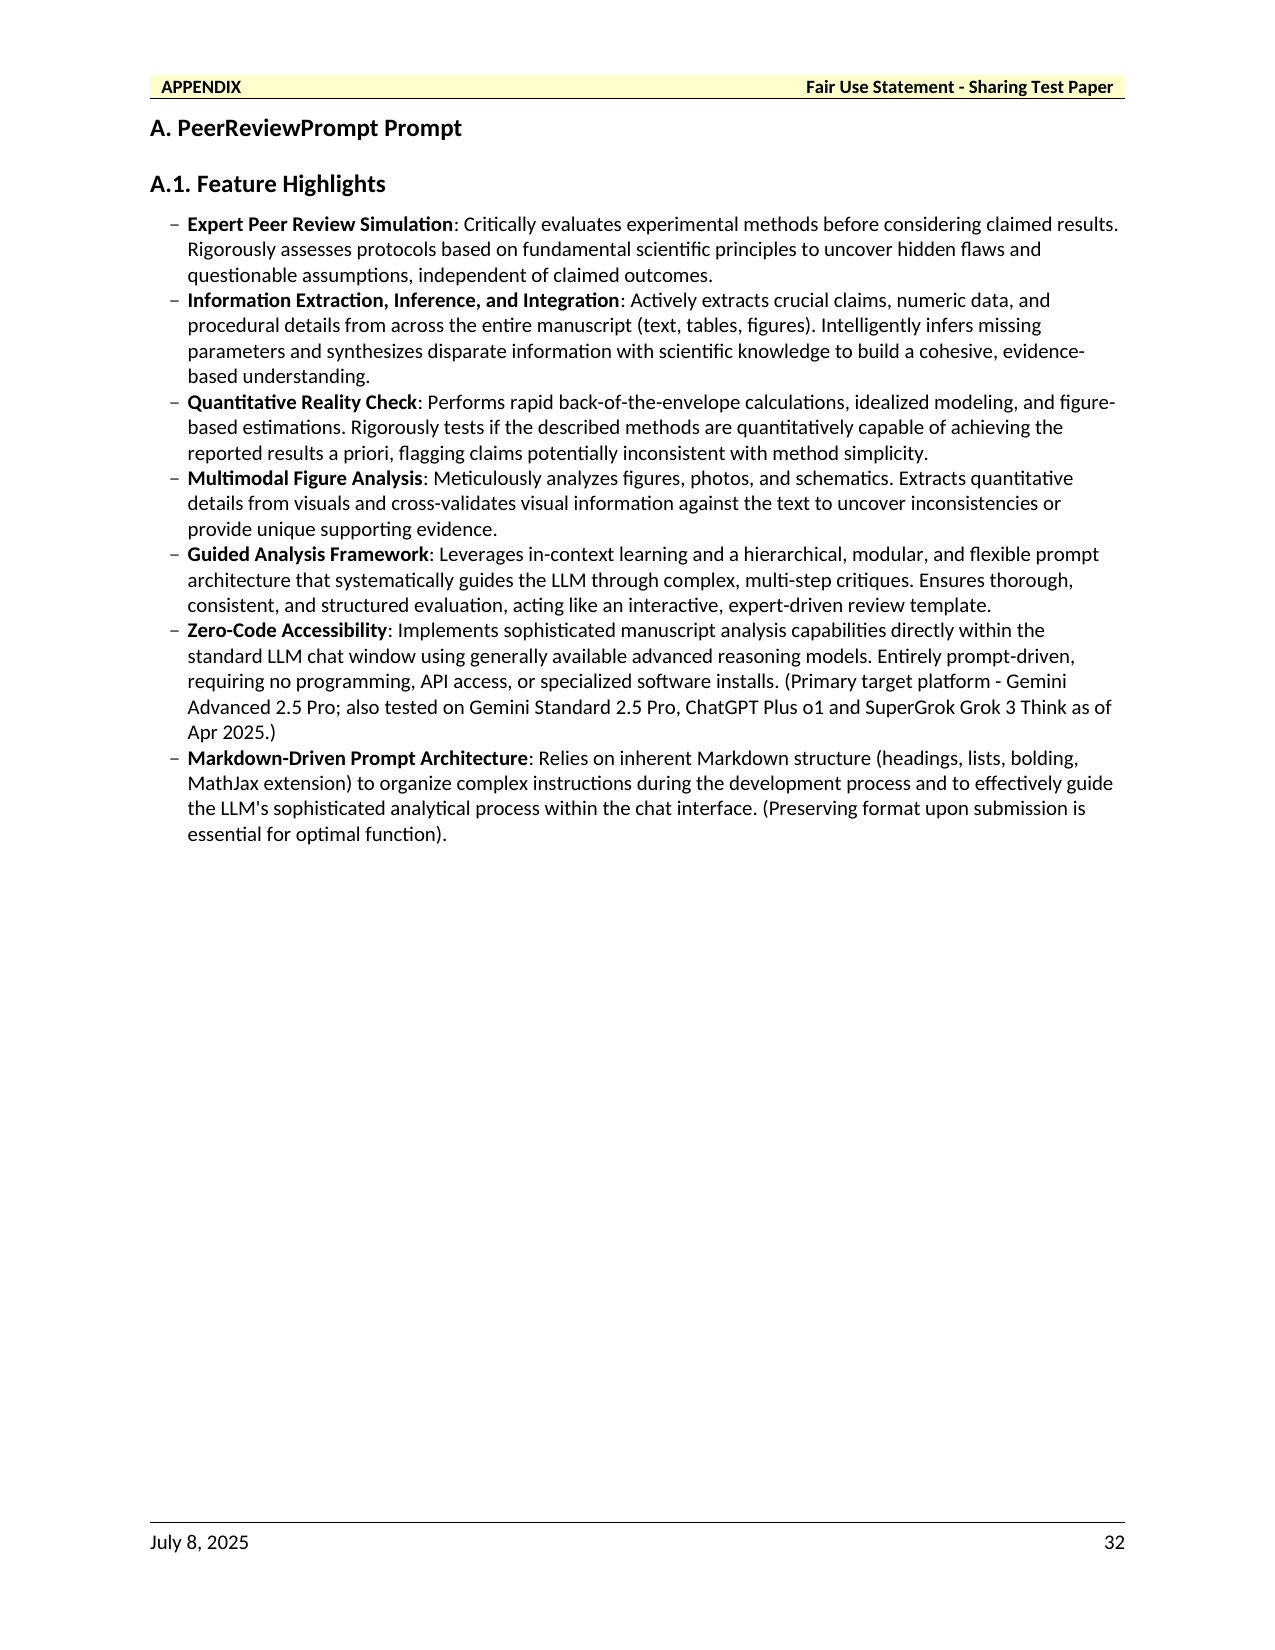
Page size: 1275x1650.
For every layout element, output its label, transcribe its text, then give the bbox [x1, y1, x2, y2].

list Information Extraction, Inference, and Integration: Actively extracts crucial claims, numeric data, and procedural details from across the entire manuscript (text, tables, figures). Intelligently infers missing parameters and synthesizes disparate information with scientific knowledge to build a cohesive, evidence-based understanding. [169, 287, 1125, 389]
subtitle PeerReviewPrompt Prompt [150, 112, 1125, 143]
list Zero-Code Accessibility: Implements sophisticated manuscript analysis capabilities directly within the standard LLM chat window using generally available advanced reasoning models. Entirely prompt-driven, requiring no programming, API access, or specialized software installs. (Primary target platform - Gemini Advanced 2.5 Pro; also tested on Gemini Standard 2.5 Pro, ChatGPT Plus o1 and SuperGrok Grok 3 Think as of Apr 2025.) [169, 618, 1125, 745]
list Multimodal Figure Analysis: Meticulously analyzes figures, photos, and schematics. Extracts quantitative details from visuals and cross-validates visual information against the text to uncover inconsistencies or provide unique supporting evidence. [169, 465, 1125, 541]
list Guided Analysis Framework: Leverages in-context learning and a hierarchical, modular, and flexible prompt architecture that systematically guides the LLM through complex, multi-step critiques. Ensures thorough, consistent, and structured evaluation, acting like an interactive, expert-driven review template. [169, 541, 1125, 618]
list Markdown-Driven Prompt Architecture: Relies on inherent Markdown structure (headings, lists, bolding, MathJax extension) to organize complex instructions during the development process and to effectively guide the LLM's sophisticated analytical process within the chat interface. (Preserving format upon submission is essential for optimal function). [169, 745, 1125, 846]
list Expert Peer Review Simulation: Critically evaluates experimental methods before considering claimed results. Rigorously assesses protocols based on fundamental scientific principles to uncover hidden flaws and questionable assumptions, independent of claimed outcomes. [169, 211, 1125, 287]
list Quantitative Reality Check: Performs rapid back-of-the-envelope calculations, idealized modeling, and figure-based estimations. Rigorously tests if the described methods are quantitatively capable of achieving the reported results a priori, flagging claims potentially inconsistent with method simplicity. [169, 389, 1125, 465]
subtitle Feature Highlights [150, 168, 1125, 198]
